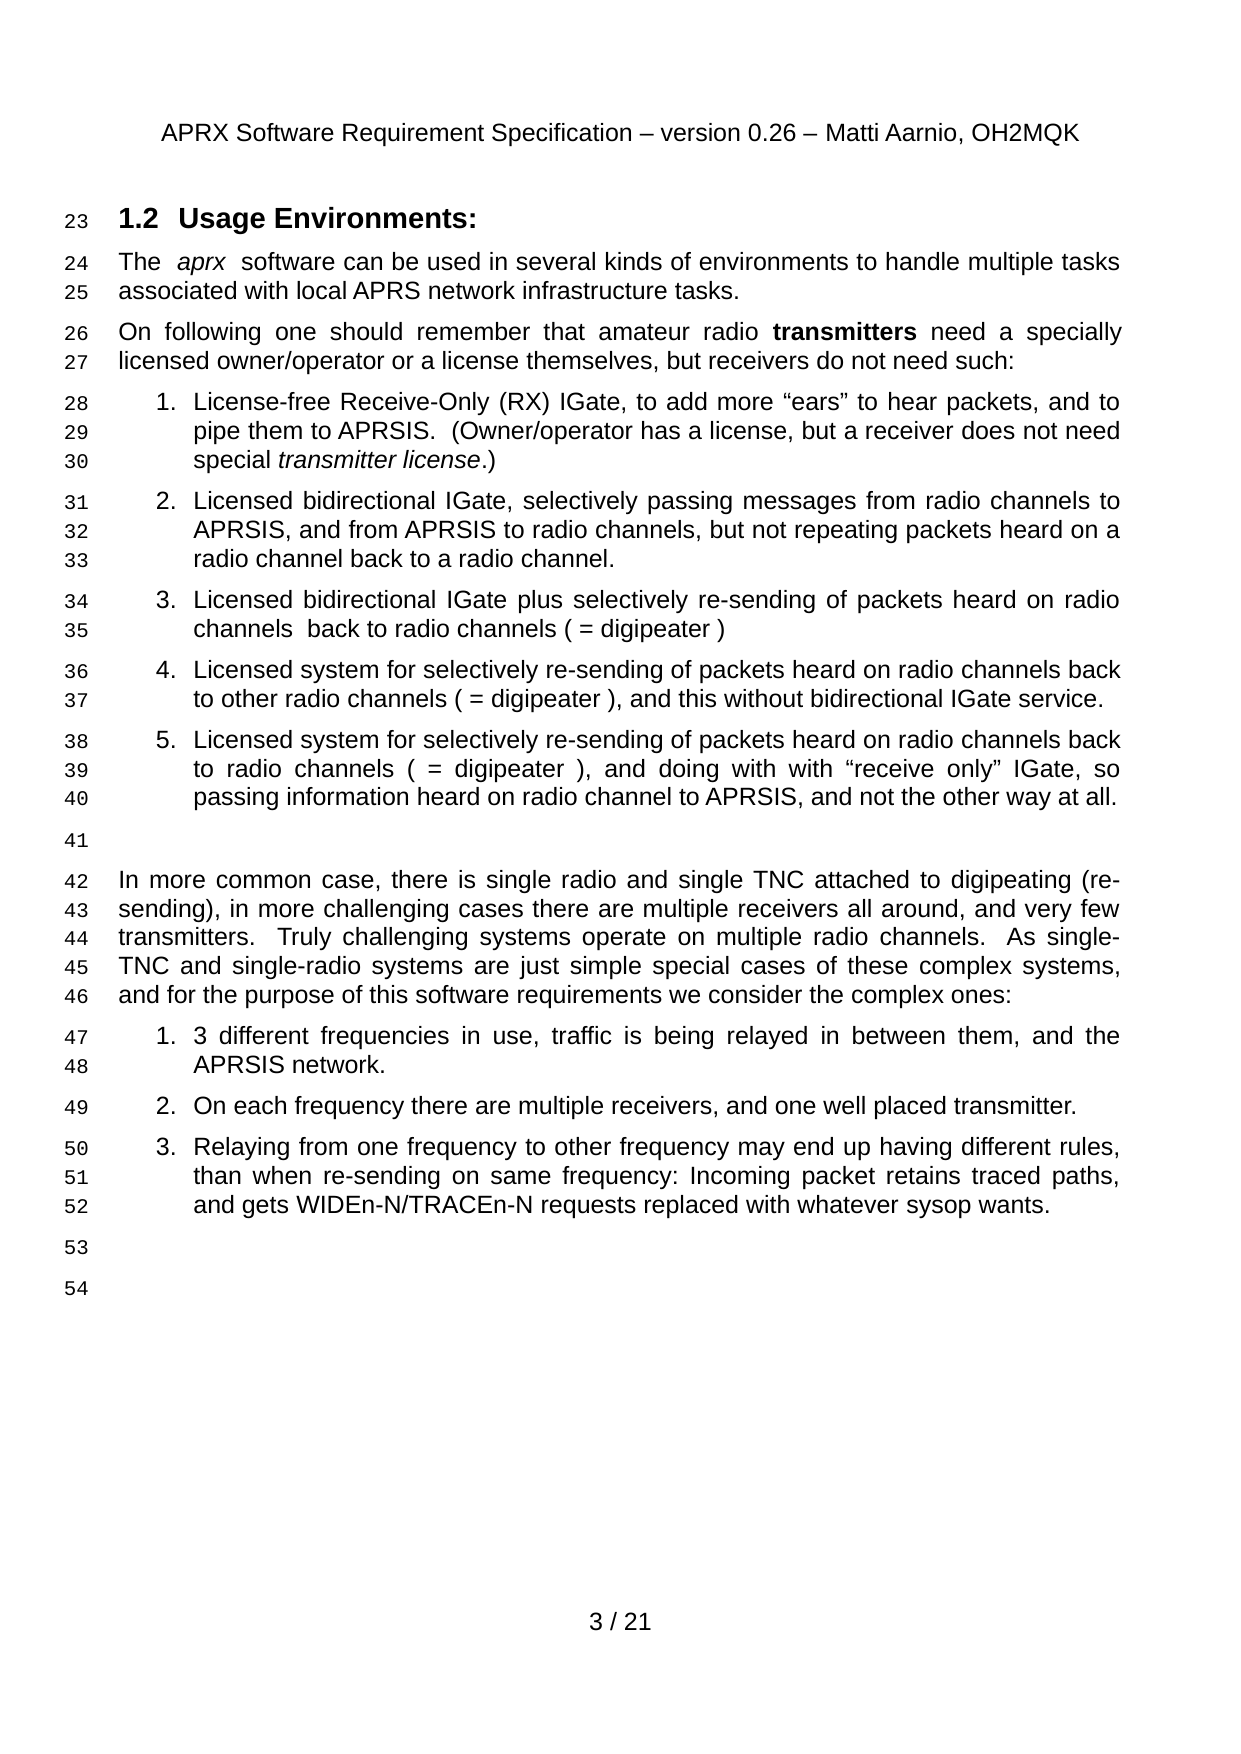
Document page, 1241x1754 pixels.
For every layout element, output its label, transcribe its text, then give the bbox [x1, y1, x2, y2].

list Licensed system for selectively re-sending of packets heard on radio channels back to radio channels ( = digipeater ), and doing with with “receive only” IGate, so passing information heard on radio channel to APRSIS, and not the other way at all. [156, 725, 1122, 811]
list License-free Receive-Only (RX) IGate, to add more “ears” to hear packets, and to pipe them to APRSIS. (Owner/operator has a license, but a receiver does not need special transmitter license.) [156, 387, 1122, 474]
list 3 different frequencies in use, traffic is being relayed in between them, and the APRSIS network. [156, 1021, 1122, 1079]
list Licensed bidirectional IGate plus selectively re-sending of packets heard on radio channels back to radio channels ( = digipeater ) [156, 585, 1122, 642]
text On following one should remember that amateur radio transmitters need a specially licensed owner/operator or a license themselves, but receivers do not need such: [118, 317, 1122, 375]
text The aprx software can be used in several kinds of environments to handle multiple tasks associated with local APRS network infrastructure tasks. [118, 247, 1122, 305]
list Relaying from one frequency to other frequency may end up having different rules, than when re-sending on same frequency: Incoming packet retains traced paths, and gets WIDEn-N/TRACEn-N requests replaced with whatever sysop wants. [156, 1132, 1122, 1219]
list Licensed bidirectional IGate, selectively passing messages from radio channels to APRSIS, and from APRSIS to radio channels, but not repeating packets heard on a radio channel back to a radio channel. [156, 486, 1122, 572]
list On each frequency there are multiple receivers, and one well placed transmitter. [156, 1091, 1122, 1120]
subtitle Usage Environments: [118, 201, 1122, 235]
list Licensed system for selectively re-sending of packets heard on radio channels back to other radio channels ( = digipeater ), and this without bidirectional IGate service. [156, 655, 1122, 712]
text In more common case, there is single radio and single TNC attached to digipeating (re-sending), in more challenging cases there are multiple receivers all around, and very few transmitters. Truly challenging systems operate on multiple radio channels. As single-TNC and single-radio systems are just simple special cases of these complex systems, and for the purpose of this software requirements we consider the complex ones: [118, 865, 1122, 1009]
